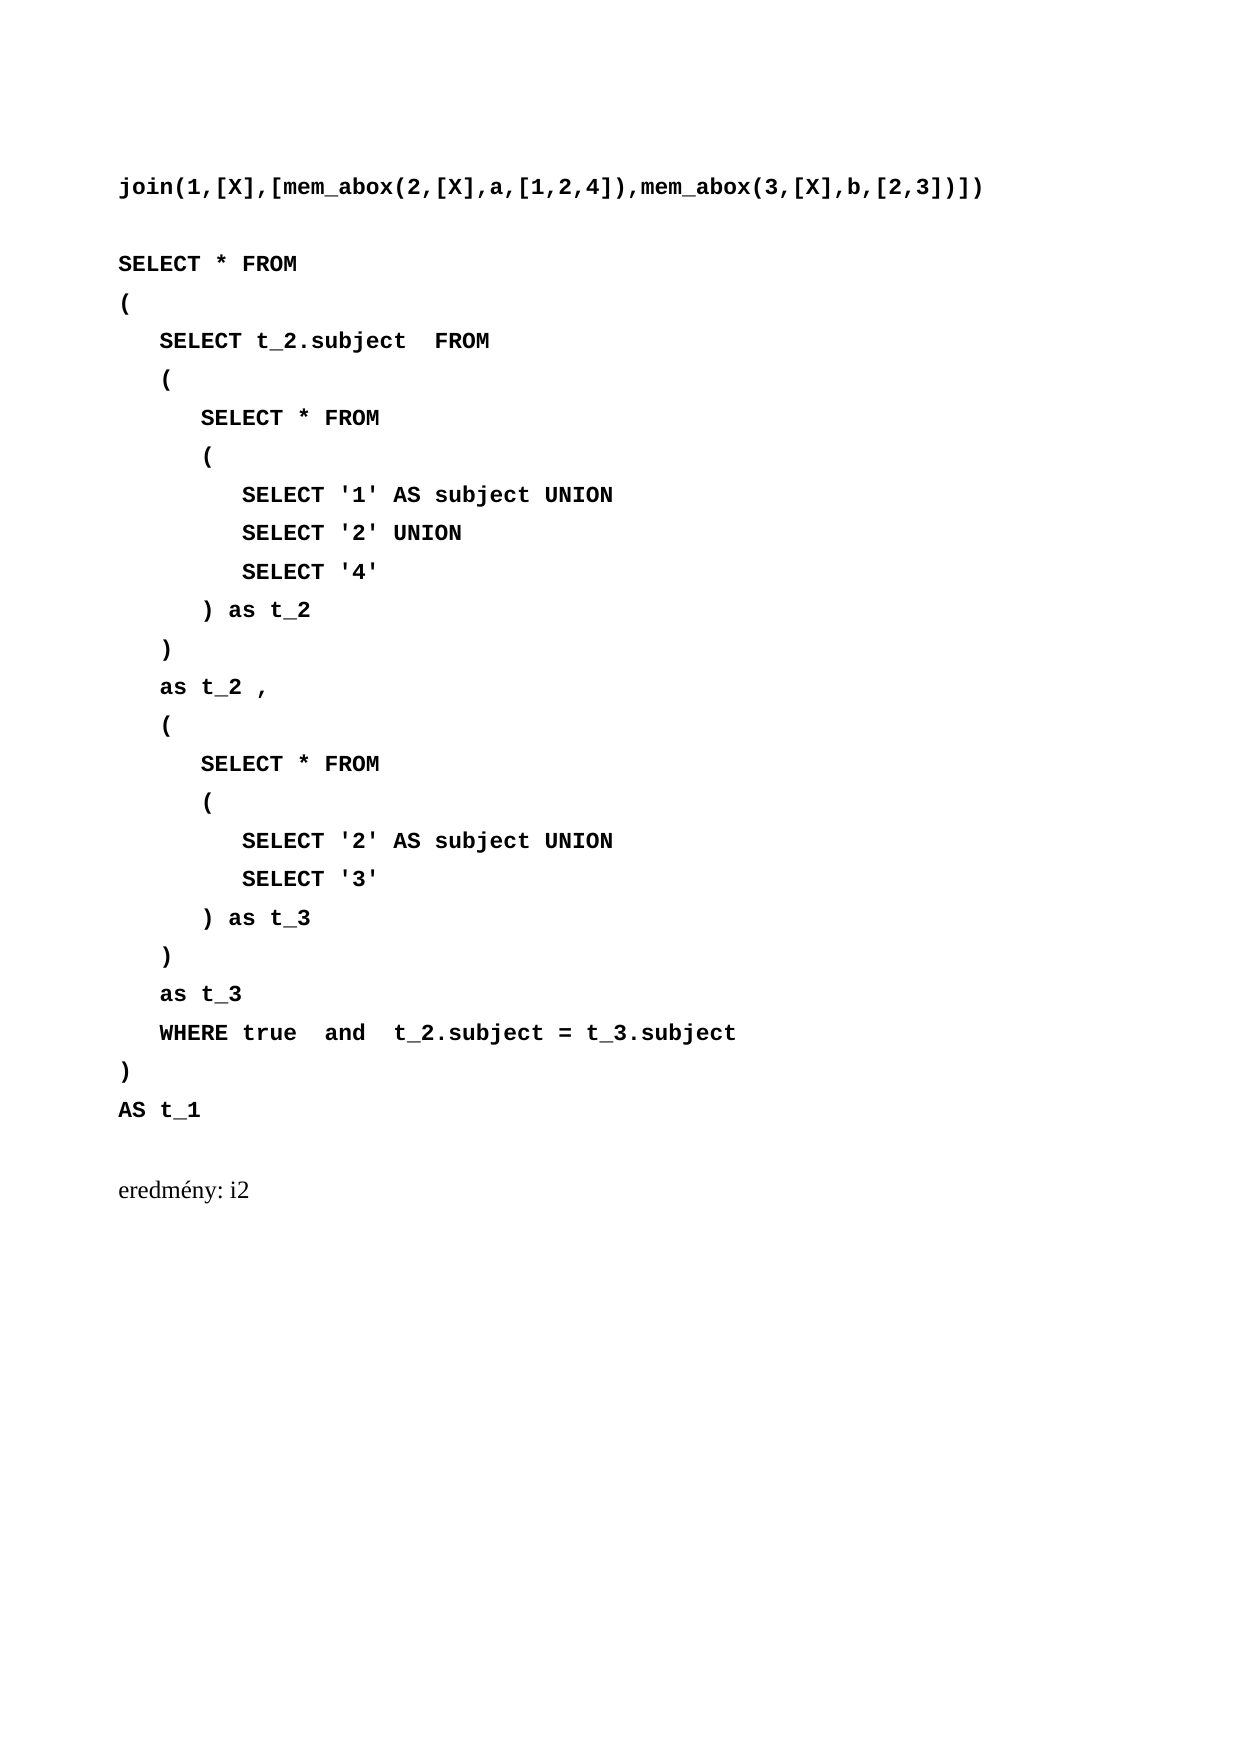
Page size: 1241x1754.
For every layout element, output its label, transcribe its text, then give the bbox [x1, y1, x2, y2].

text SELECT * FROM [118, 252, 1122, 278]
text ( [118, 368, 1122, 394]
text SELECT * FROM [118, 752, 1122, 778]
text ) [118, 944, 1122, 970]
text SELECT t_2.subject FROM [118, 329, 1122, 355]
text SELECT '2' UNION [118, 522, 1122, 547]
text SELECT '4' [118, 560, 1122, 586]
text as t_3 [118, 983, 1122, 1009]
text ( [118, 791, 1122, 817]
text eredmény: i2 [118, 1175, 1122, 1204]
text ( [118, 291, 1122, 317]
text ) [118, 1060, 1122, 1086]
text SELECT * FROM [118, 406, 1122, 432]
text WHERE true and t_2.subject = t_3.subject [118, 1021, 1122, 1047]
text SELECT '2' AS subject UNION [118, 829, 1122, 855]
text SELECT '3' [118, 867, 1122, 893]
text as t_2 , [118, 675, 1122, 701]
text ) [118, 637, 1122, 663]
text ( [118, 445, 1122, 471]
text join(1,[X],[mem_abox(2,[X],a,[1,2,4]),mem_abox(3,[X],b,[2,3])]) [118, 176, 1122, 202]
text ) as t_3 [118, 906, 1122, 932]
text AS t_1 [118, 1098, 1122, 1124]
text SELECT '1' AS subject UNION [118, 483, 1122, 509]
text ) as t_2 [118, 598, 1122, 624]
text ( [118, 714, 1122, 740]
